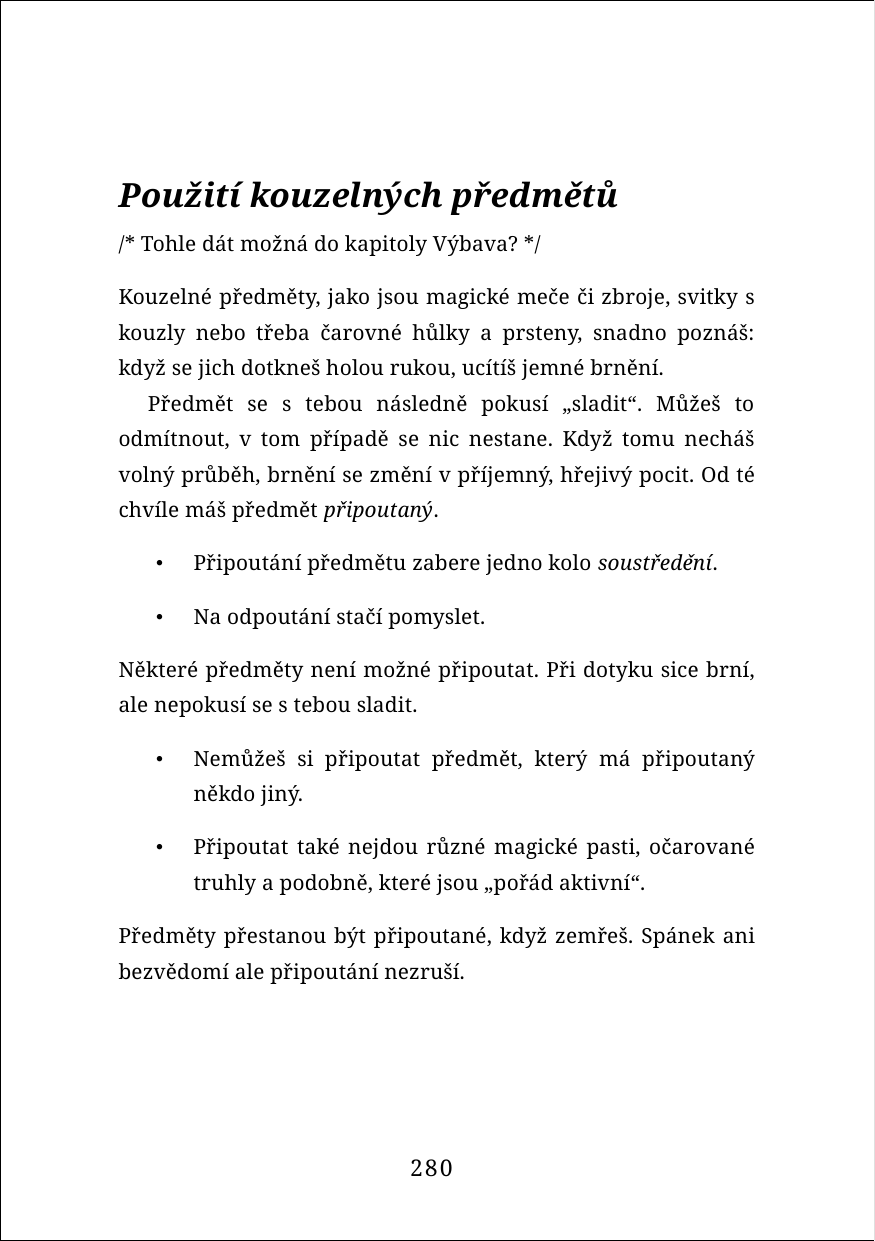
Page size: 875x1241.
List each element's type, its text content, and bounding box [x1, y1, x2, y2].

text Kouzelné předměty, jako jsou magické meče či zbroje, svitky s kouzly nebo třeba čarovné hůlky a prsteny, snadno poznáš: když se jich dotkneš holou rukou, ucítíš jemné brnění. Předmět se s tebou následně pokusí „sladit“. Můžeš to odmítnout, v tom případě se nic nestane. Když tomu necháš volný průběh, brnění se změní v příjemný, hřejivý pocit. Od té chvíle máš předmět připoutaný. [118, 282, 756, 524]
list Připoutat také nejdou různé magické pasti, očarované truhly a podobně, které jsou „pořád aktivní“. [156, 832, 756, 896]
list Na odpoutání stačí pomyslet. [156, 602, 756, 630]
list Připoutání předmětu zabere jedno kolo soustředění. [156, 548, 756, 577]
list Nemůžeš si připoutat předmět, který má připoutaný někdo jiný. [156, 744, 756, 808]
text Předměty přestanou být připoutané, když zemřeš. Spánek ani bezvědomí ale připoutání nezruší. [118, 921, 756, 985]
text /* Tohle dát možná do kapitoly Výbava? */ [118, 229, 756, 257]
subtitle Použití kouzelných předmětů [118, 172, 756, 217]
text Některé předměty není možné připoutat. Při dotyku sice brní, ale nepokusí se s tebou sladit. [118, 655, 756, 719]
